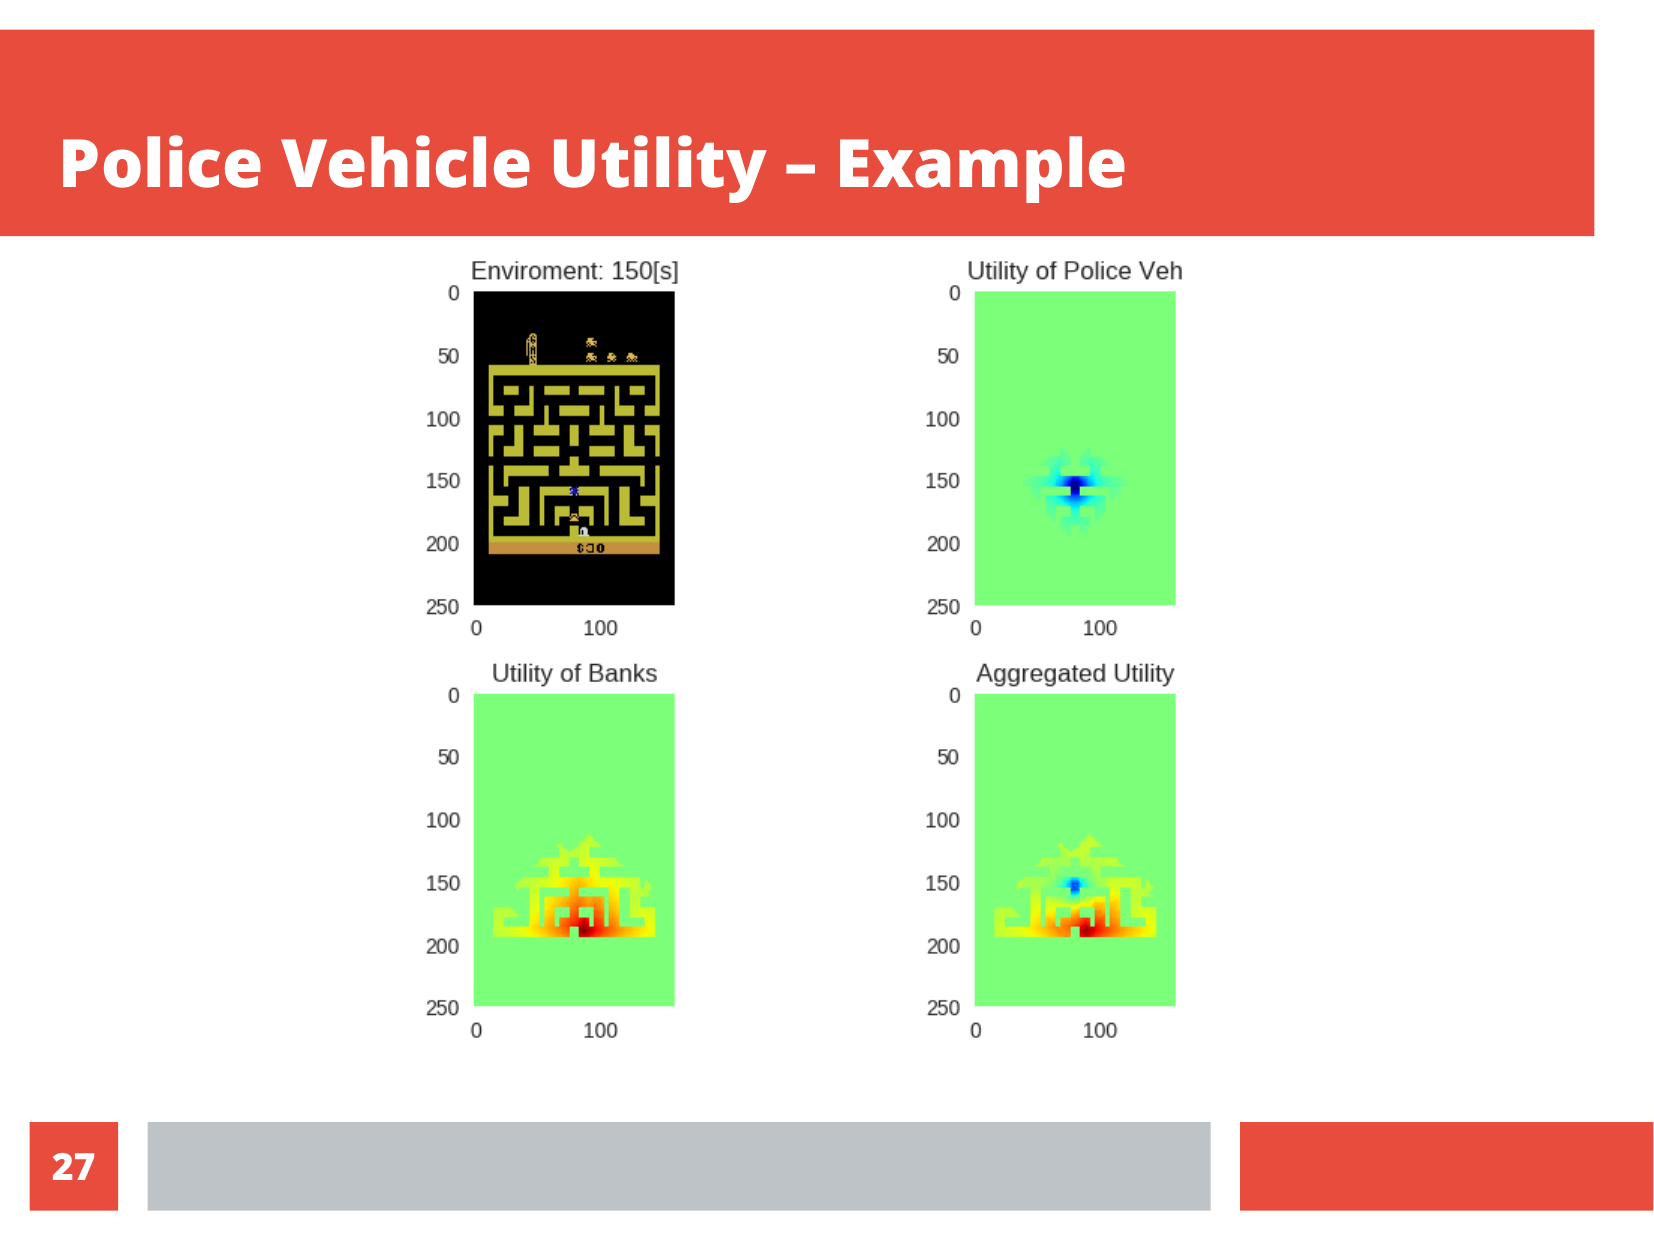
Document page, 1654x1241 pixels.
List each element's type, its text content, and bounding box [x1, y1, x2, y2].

picture [225, 239, 1425, 1065]
title Police Vehicle Utility – Example [59, 59, 1595, 207]
